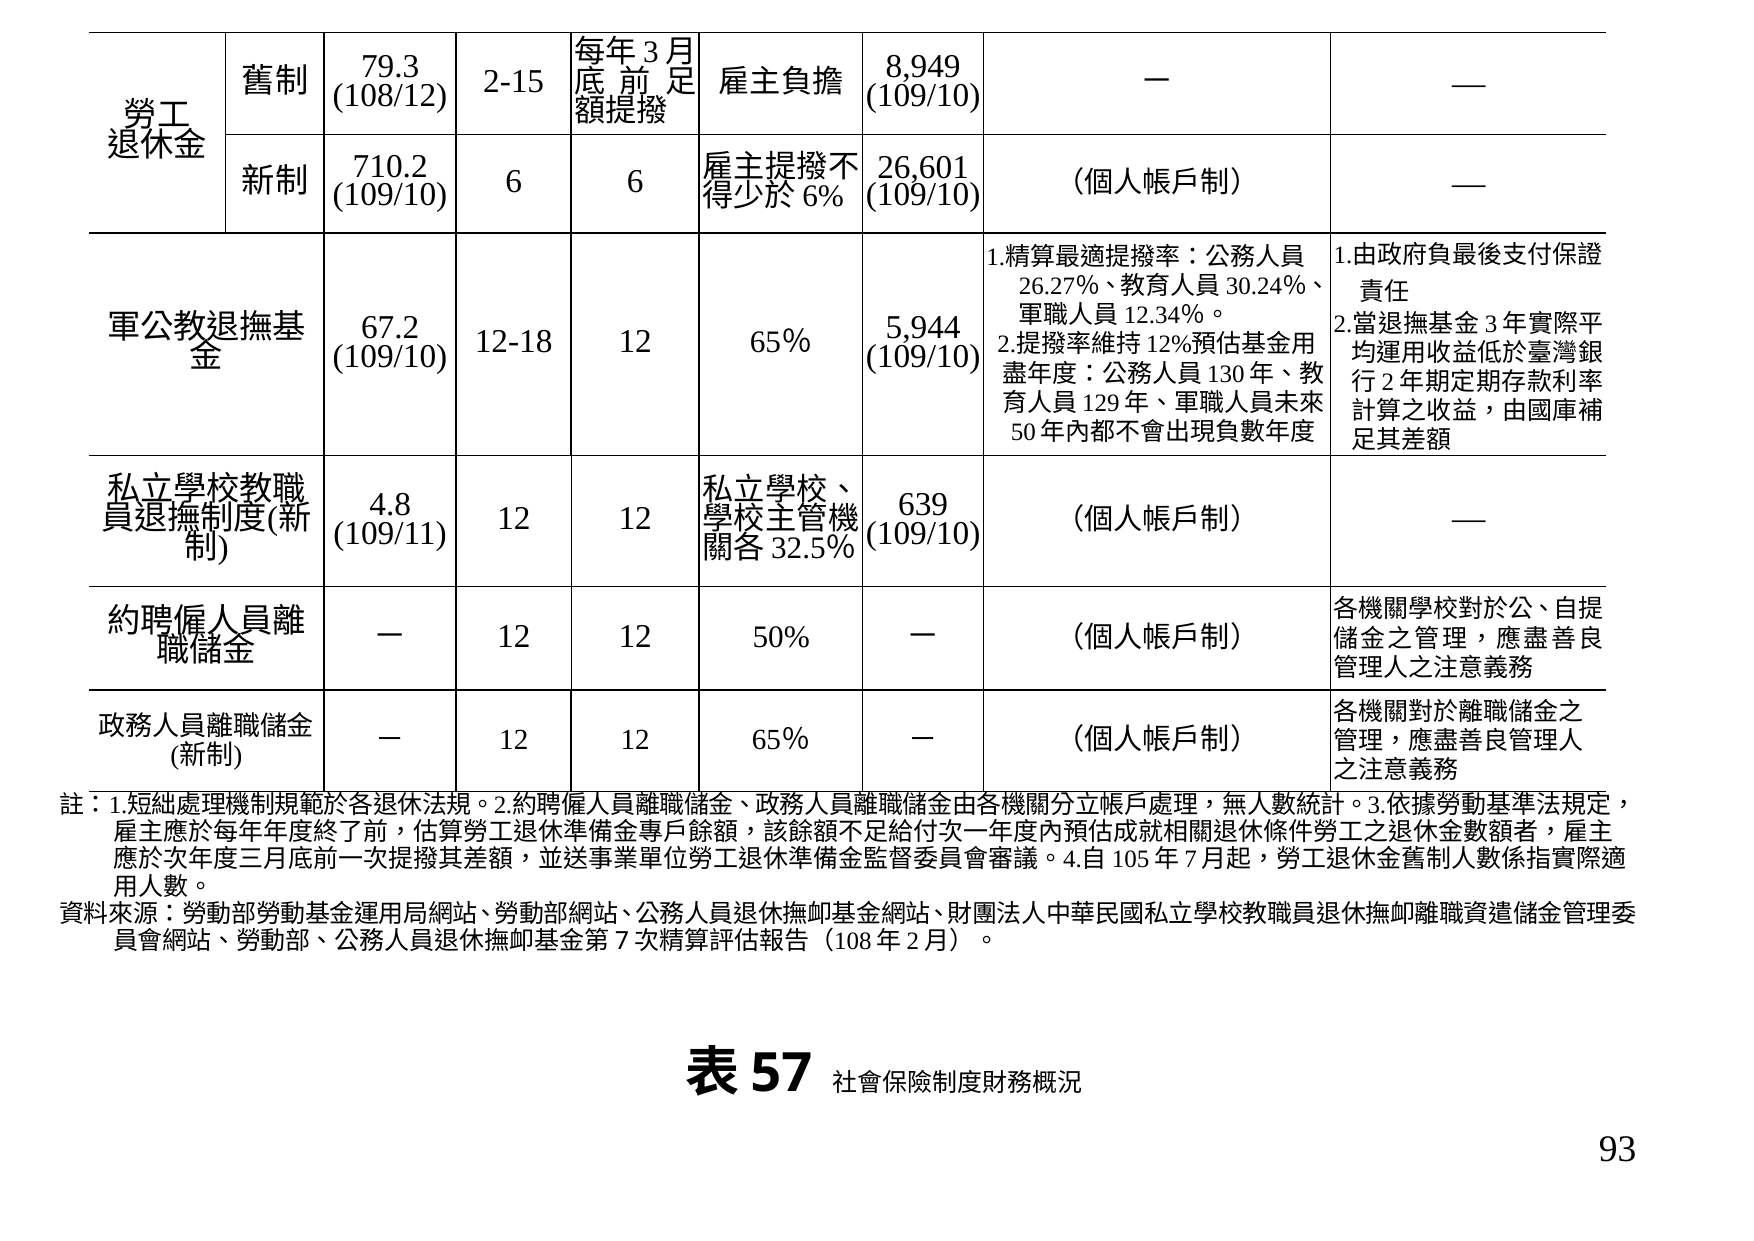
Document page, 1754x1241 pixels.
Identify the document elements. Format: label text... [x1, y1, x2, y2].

table_cell （個人帳戶制） [984, 135, 1330, 232]
table_cell 5,944 (109/10) [863, 234, 983, 454]
table_cell － [325, 587, 455, 689]
table_cell 雇主提撥不得少於6% [700, 135, 862, 232]
text 資料來源：勞動部勞動基金運用局網站、勞動部網站、公務人員退休撫卹基金網站、財團法人中華民國私立學校教職員退休撫卹離職資遣儲金管理委員會網站、勞動部、公務人員退休撫卹基金第7次精算評估報告（108年2月）。 [59, 900, 1636, 954]
table_cell 12-18 [457, 234, 570, 454]
table_cell 6 [457, 135, 570, 232]
table_cell 每年3月底前足額提撥 [572, 33, 698, 133]
table_cell 新制 [226, 135, 323, 232]
table_cell － [984, 33, 1330, 133]
table_cell 12 [572, 234, 698, 454]
table_cell 舊制 [226, 33, 323, 133]
table_cell 各機關對於離職儲金之管理，應盡善良管理人之注意義務 [1331, 691, 1606, 791]
table_cell — [1331, 33, 1606, 133]
table_cell （個人帳戶制） [984, 691, 1330, 791]
table_cell （個人帳戶制） [984, 587, 1330, 689]
table_cell 79.3 (108/12) [325, 33, 455, 133]
table_cell 勞工 退休金 [89, 33, 225, 232]
table_cell 私立學校教職員退撫制度(新制) [89, 456, 323, 586]
table_cell 12 [572, 691, 698, 791]
table_cell 4.8 (109/11) [325, 456, 455, 586]
table_cell 12 [572, 456, 698, 586]
table_cell 政務人員離職儲金 (新制) [89, 691, 323, 791]
text 註：1.短絀處理機制規範於各退休法規。2.約聘僱人員離職儲金、政務人員離職儲金由各機關分立帳戶處理，無人數統計。3.依據勞動基準法規定，雇主應於每年年度終了前，估算勞工退休準備金專戶餘額，該餘額不足給付次一年度內預估成就相關退休條件勞工之退休金數額者，雇主應於次年度三月底前一次提撥其差額，並送事業單位勞工退休準備金監督委員會審議。4.自105年7月起，勞工退休金舊制人數係指實際適用人數。 [59, 792, 1636, 900]
text 表57 社會保險制度財務概況 [59, 1028, 1636, 1107]
table_cell 65％ [700, 234, 862, 454]
table_cell 65％ [700, 691, 862, 791]
table_cell 雇主負擔 [700, 33, 862, 133]
table_cell 639 (109/10) [863, 456, 983, 586]
table_cell 約聘僱人員離職儲金 [89, 587, 323, 689]
table_cell 710.2 (109/10) [325, 135, 455, 232]
table_cell （個人帳戶制） [984, 456, 1330, 586]
table_cell 50% [700, 587, 862, 689]
table_cell 8,949 (109/10) [863, 33, 983, 133]
table_cell — [1331, 135, 1606, 232]
table_cell 12 [572, 587, 698, 689]
table_cell — [1331, 456, 1606, 586]
table_cell 12 [457, 456, 571, 586]
table_cell 2-15 [457, 33, 570, 133]
table_cell 各機關學校對於公、自提儲金之管理，應盡善良管理人之注意義務 [1331, 587, 1606, 689]
table_cell 1.由政府負最後支付保證責任 2.當退撫基金3年實際平均運用收益低於臺灣銀行2年期定期存款利率計算之收益，由國庫補足其差額 [1331, 234, 1606, 454]
table_cell － [325, 691, 455, 791]
table_cell 6 [572, 135, 698, 232]
table_cell － [863, 587, 983, 689]
table_cell 私立學校、學校主管機關各32.5％ [700, 456, 862, 586]
table_cell 26,601 (109/10) [863, 135, 983, 232]
table_cell 67.2 (109/10) [325, 234, 455, 454]
table_cell 12 [457, 587, 571, 689]
table_cell 12 [457, 691, 570, 791]
table_cell 1.精算最適提撥率：公務人員26.27％、教育人員30.24％、軍職人員12.34％。 2.提撥率維持12%預估基金用盡年度：公務人員130年、教育人員129年、軍職人員未來50年內都不會出現負數年度 [984, 234, 1330, 454]
table_cell 軍公教退撫基金 [89, 234, 323, 454]
table_cell － [863, 691, 983, 791]
